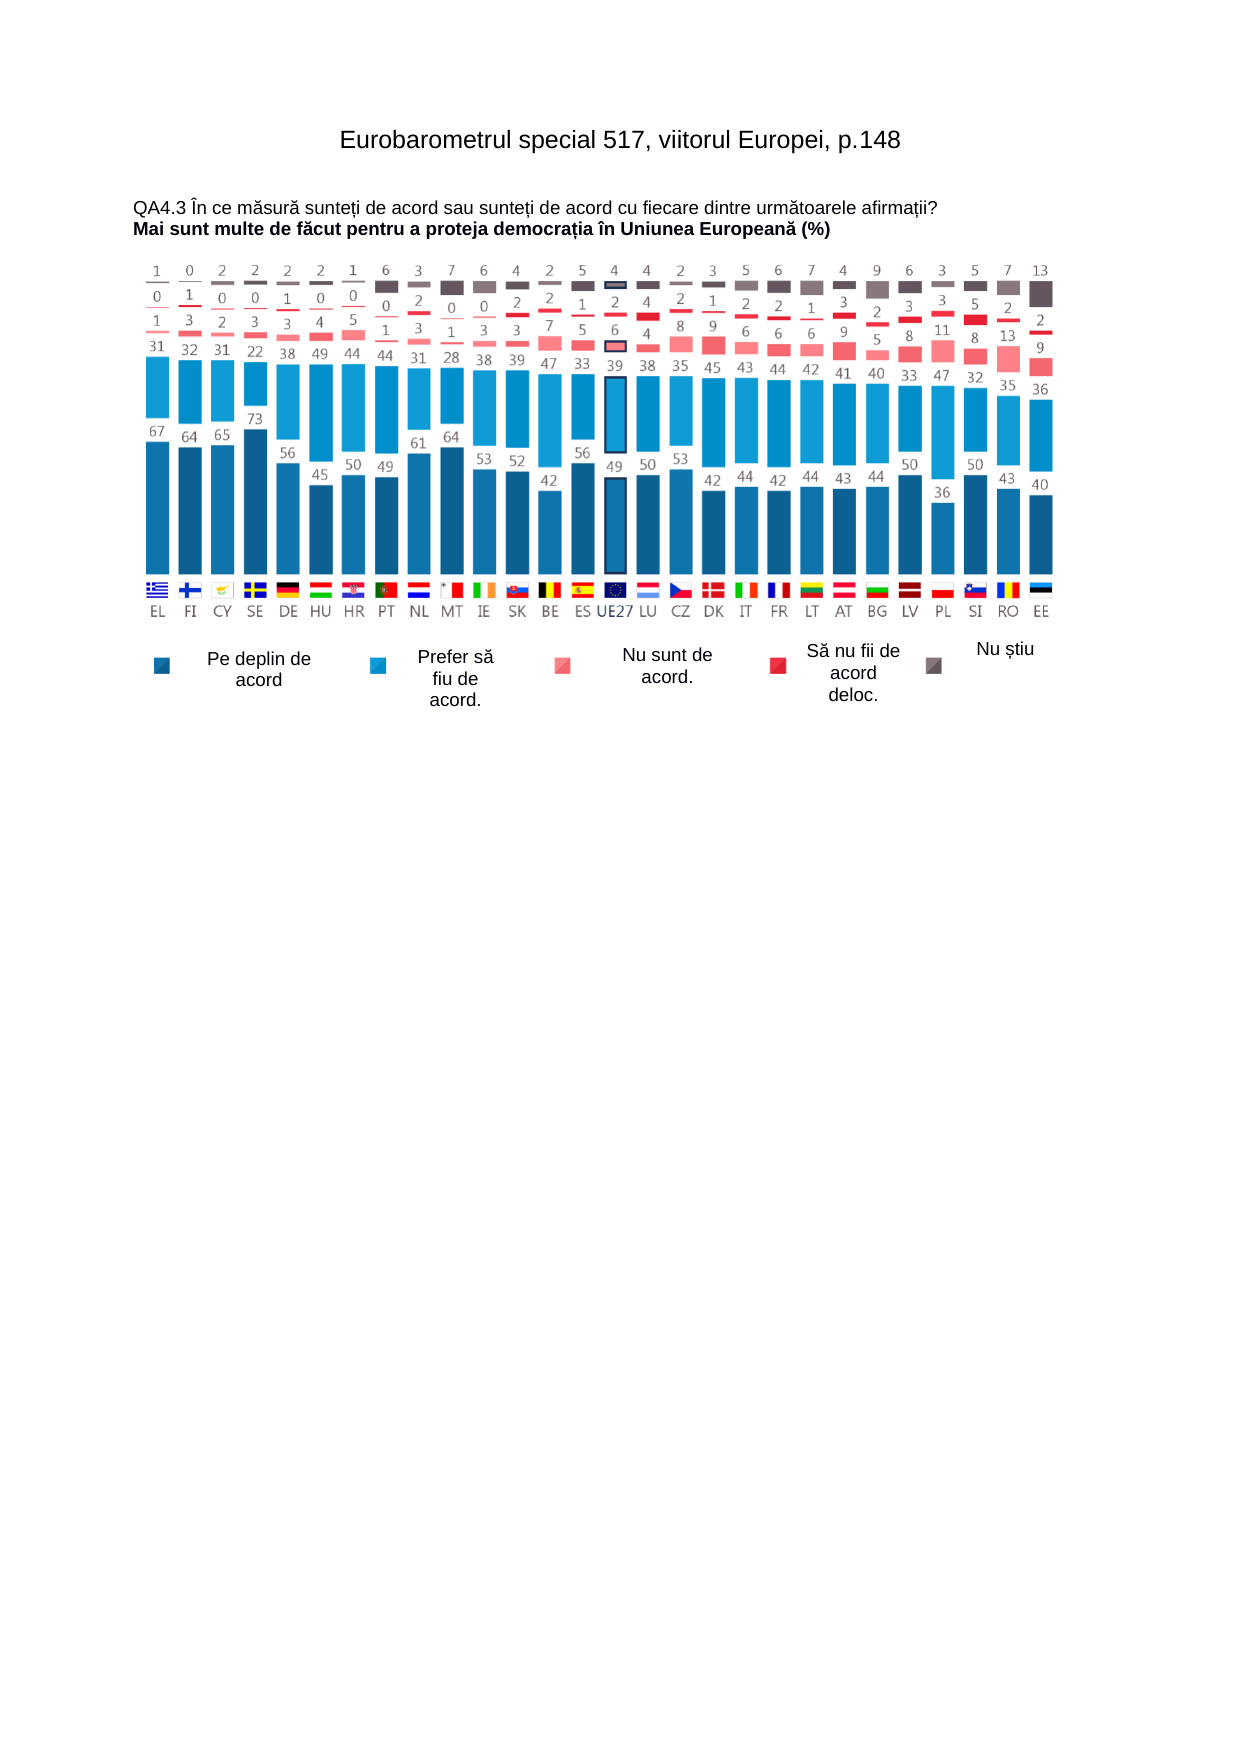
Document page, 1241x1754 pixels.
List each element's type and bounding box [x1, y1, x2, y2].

picture [138, 258, 1063, 621]
picture [147, 645, 951, 699]
